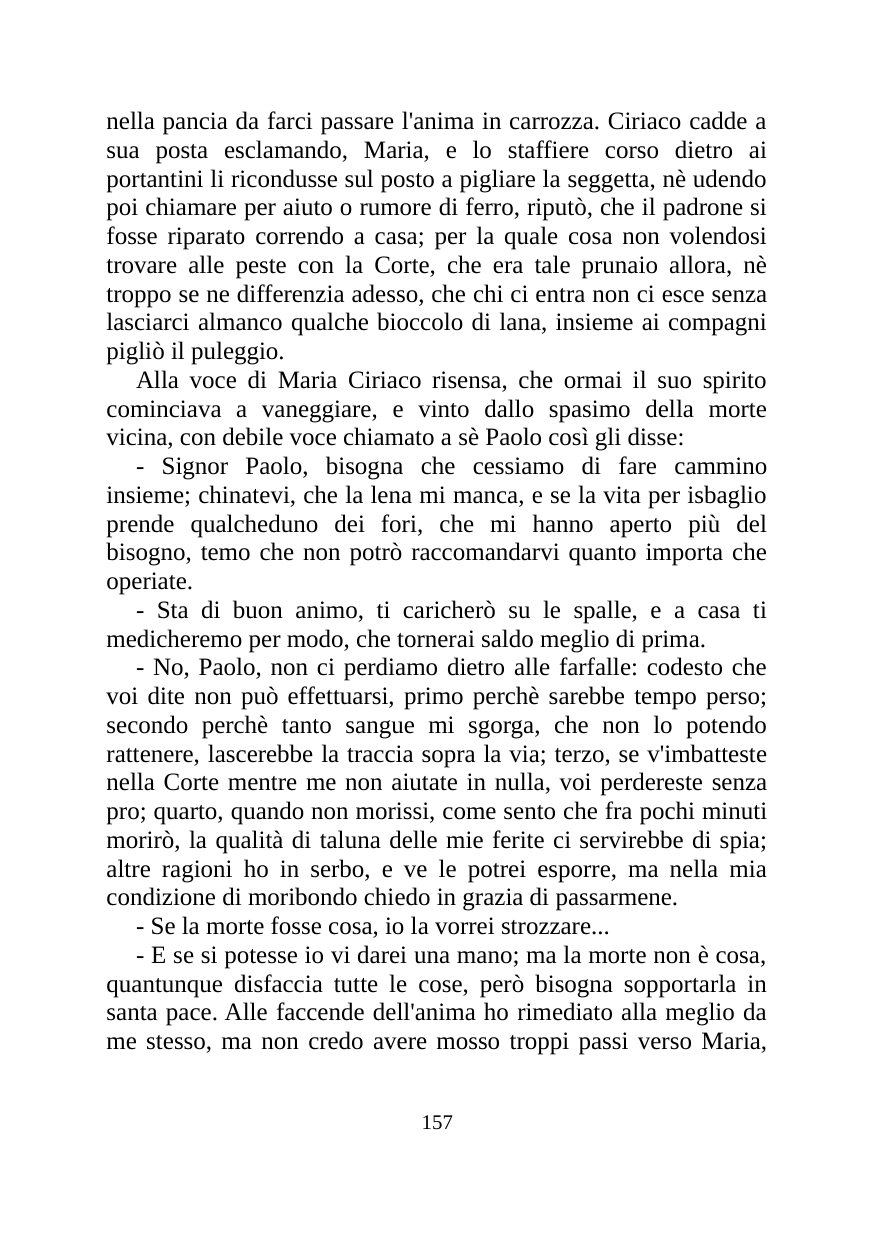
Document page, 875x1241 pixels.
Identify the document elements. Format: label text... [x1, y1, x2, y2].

text - Signor Paolo, bisogna che cessiamo di fare cammino insieme; chinatevi, che la lena mi manca, e se la vita per isbaglio prende qualcheduno dei fori, che mi hanno aperto più del bisogno, temo che non potrò raccomandarvi quanto importa che operiate. [106, 451, 768, 595]
text - No, Paolo, non ci perdiamo dietro alle farfalle: codesto che voi dite non può effettuarsi, primo perchè sarebbe tempo perso; secondo perchè tanto sangue mi sgorga, che non lo potendo rattenere, lascerebbe la traccia sopra la via; terzo, se v'imbatteste nella Corte mentre me non aiutate in nulla, voi perdereste senza pro; quarto, quando non morissi, come sento che fra pochi minuti morirò, la qualità di taluna delle mie ferite ci servirebbe di spia; altre ragioni ho in serbo, e ve le potrei esporre, ma nella mia condizione di moribondo chiedo in grazia di passarmene. [106, 652, 768, 911]
text - Sta di buon animo, ti caricherò su le spalle, e a casa ti medicheremo per modo, che tornerai saldo meglio di prima. [106, 595, 768, 652]
text Alla voce di Maria Ciriaco risensa, che ormai il suo spirito cominciava a vaneggiare, e vinto dallo spasimo della morte vicina, con debile voce chiamato a sè Paolo così gli disse: [106, 365, 768, 451]
text - Se la morte fosse cosa, io la vorrei strozzare... [106, 911, 768, 940]
text - E se si potesse io vi darei una mano; ma la morte non è cosa, quantunque disfaccia tutte le cose, però bisogna sopportarla in santa pace. Alle faccende dell'anima ho rimediato alla meglio da me stesso, ma non credo avere mosso troppi passi verso Maria, [106, 940, 768, 1055]
text nella pancia da farci passare l'anima in carrozza. Ciriaco cadde a sua posta esclamando, Maria, e lo staffiere corso dietro ai portantini li ricondusse sul posto a pigliare la seggetta, nè udendo poi chiamare per aiuto o rumore di ferro, riputò, che il padrone si fosse riparato correndo a casa; per la quale cosa non volendosi trovare alle peste con la Corte, che era tale prunaio allora, nè troppo se ne differenzia adesso, che chi ci entra non ci esce senza lasciarci almanco qualche bioccolo di lana, insieme ai compagni pigliò il puleggio. [106, 106, 768, 365]
